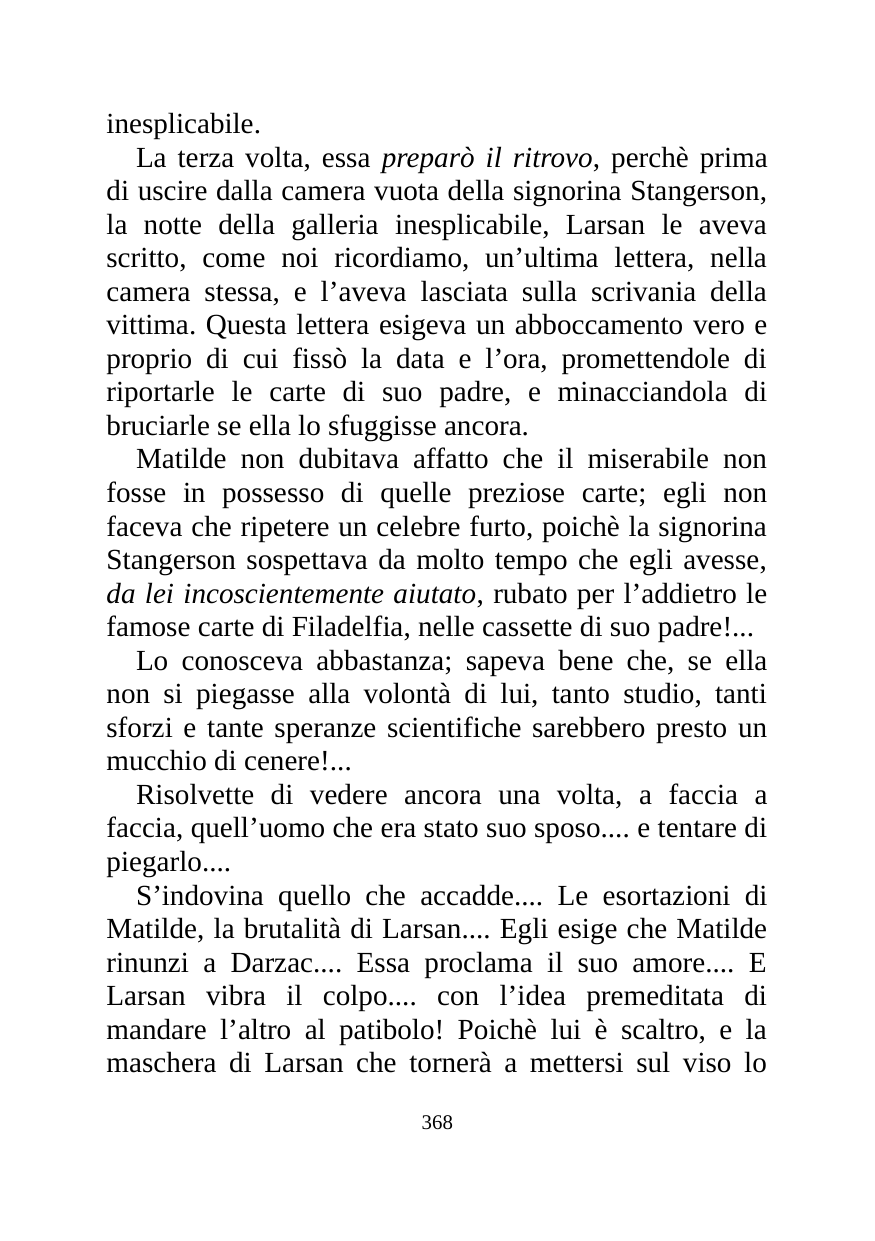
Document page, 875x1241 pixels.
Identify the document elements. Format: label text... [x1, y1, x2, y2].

text Risolvette di vedere ancora una volta, a faccia a faccia, quell’uomo che era stato suo sposo.... e tentare di piegarlo.... [106, 777, 768, 878]
text La terza volta, essa preparò il ritrovo, perchè prima di uscire dalla camera vuota della signorina Stangerson, la notte della galleria inesplicabile, Larsan le aveva scritto, come noi ricordiamo, un’ultima lettera, nella camera stessa, e l’aveva lasciata sulla scrivania della vittima. Questa lettera esigeva un abboccamento vero e proprio di cui fissò la data e l’ora, promettendole di riportarle le carte di suo padre, e minacciandola di bruciarle se ella lo sfuggisse ancora. [106, 140, 768, 442]
text S’indovina quello che accadde.... Le esortazioni di Matilde, la brutalità di Larsan.... Egli esige che Matilde rinunzi a Darzac.... Essa proclama il suo amore.... E Larsan vibra il colpo.... con l’idea premeditata di mandare l’altro al patibolo! Poichè lui è scaltro, e la maschera di Larsan che tornerà a mettersi sul viso lo [106, 878, 768, 1079]
text Lo conosceva abbastanza; sapeva bene che, se ella non si piegasse alla volontà di lui, tanto studio, tanti sforzi e tante speranze scientifiche sarebbero presto un mucchio di cenere!... [106, 643, 768, 777]
text Matilde non dubitava affatto che il miserabile non fosse in possesso di quelle preziose carte; egli non faceva che ripetere un celebre furto, poichè la signorina Stangerson sospettava da molto tempo che egli avesse, da lei incoscientemente aiutato, rubato per l’addietro le famose carte di Filadelfia, nelle cassette di suo padre!... [106, 442, 768, 643]
text inesplicabile. [106, 106, 768, 140]
